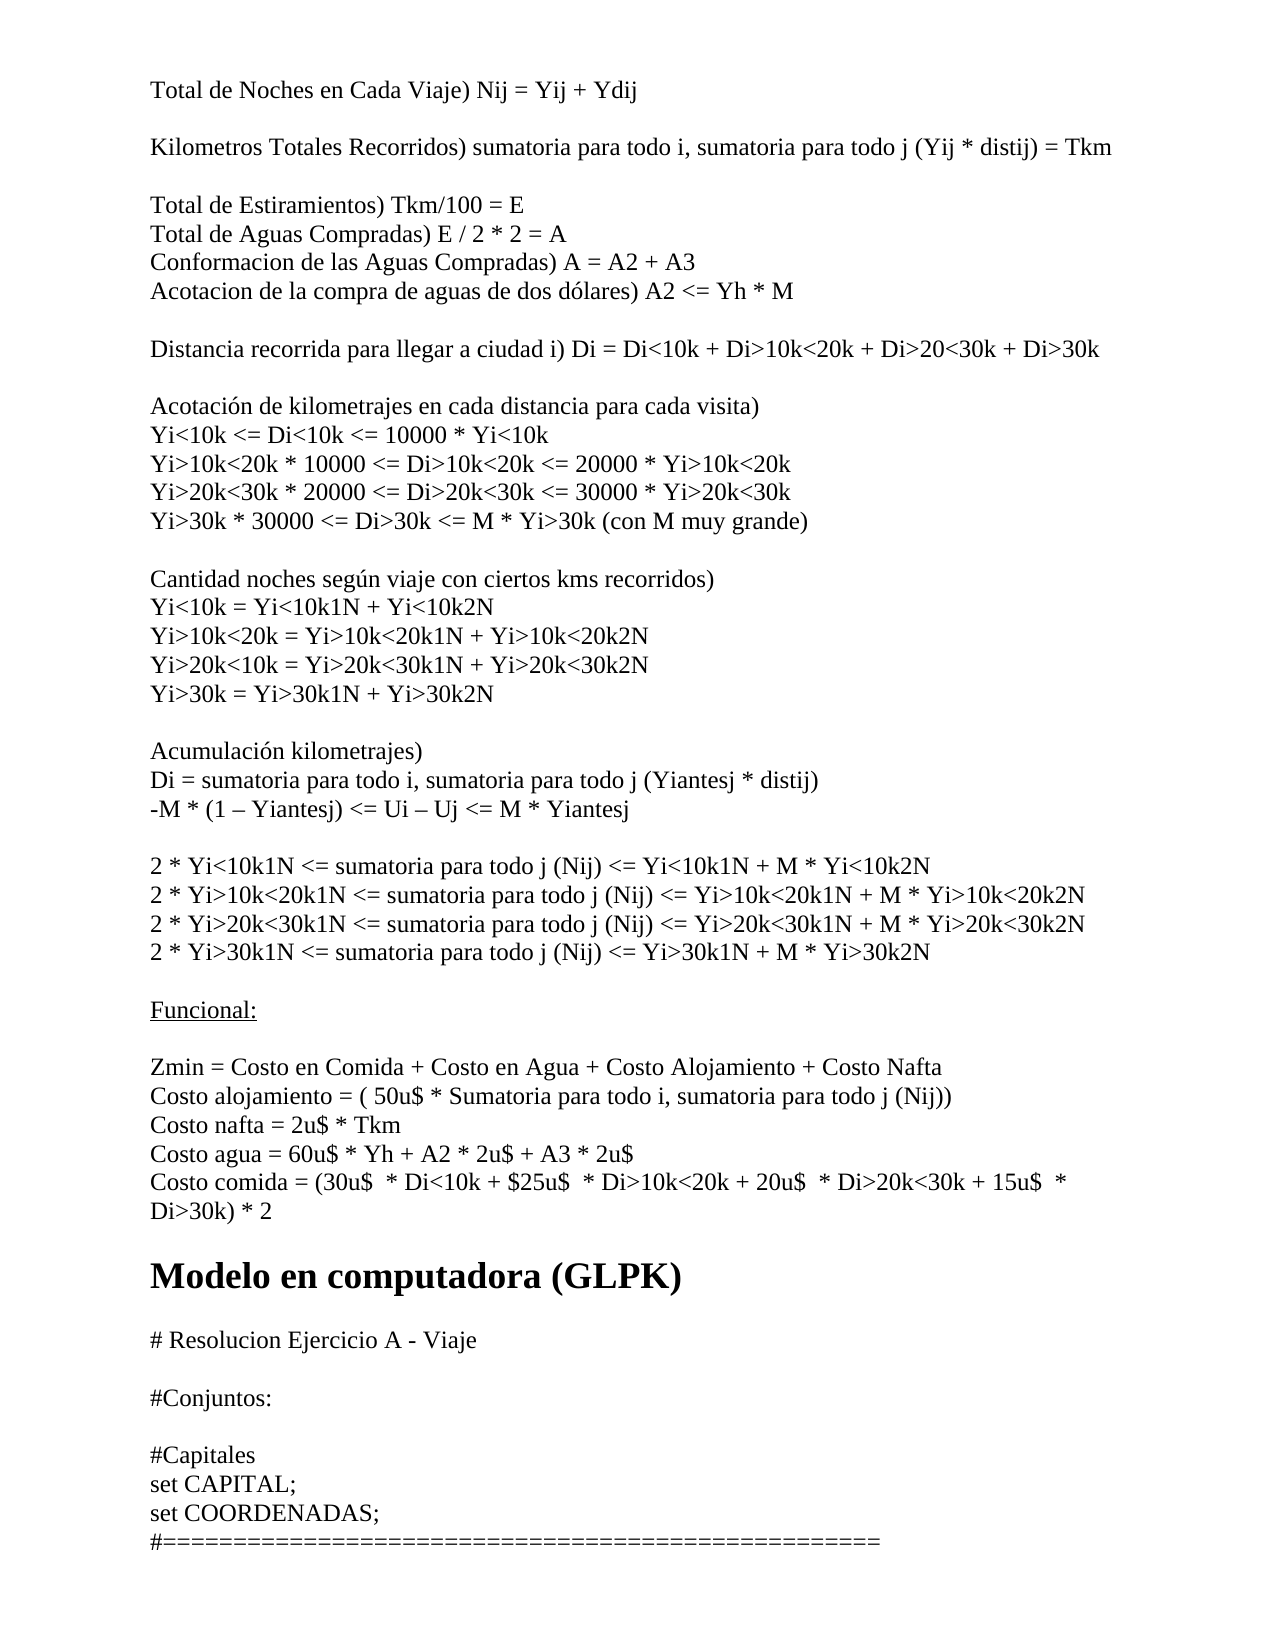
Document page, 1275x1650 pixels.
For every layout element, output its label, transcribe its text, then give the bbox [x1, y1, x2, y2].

text Yi>20k<10k = Yi>20k<30k1N + Yi>20k<30k2N [150, 650, 1125, 679]
text Modelo en computadora (GLPK) [150, 1254, 1125, 1297]
text Yi>30k * 30000 <= Di>30k <= M * Yi>30k (con M muy grande) [150, 506, 1125, 535]
text #Capitales [150, 1441, 1125, 1469]
text Total de Estiramientos) Tkm/100 = E Total de Aguas Compradas) E / 2 * 2 = A Conformacion de las Aguas Compradas) A = A2 + A3 [150, 161, 1125, 276]
text Yi>10k<20k * 10000 <= Di>10k<20k <= 20000 * Yi>10k<20k [150, 449, 1125, 477]
text Costo alojamiento = ( 50u$ * Sumatoria para todo i, sumatoria para todo j (Nij)) [150, 1081, 1125, 1110]
text Acotacion de la compra de aguas de dos dólares) A2 <= Yh * M [150, 276, 1125, 305]
text set COORDENADAS; [150, 1498, 1125, 1527]
text Acumulación kilometrajes) Di = sumatoria para todo i, sumatoria para todo j (Yiantesj * distij) [150, 736, 1125, 794]
text 2 * Yi<10k1N <= sumatoria para todo j (Nij) <= Yi<10k1N + M * Yi<10k2N [150, 851, 1125, 880]
text # Resolucion Ejercicio A - Viaje [150, 1326, 1125, 1354]
text Zmin = Costo en Comida + Costo en Agua + Costo Alojamiento + Costo Nafta [150, 1052, 1125, 1081]
text Costo nafta = 2u$ * Tkm [150, 1110, 1125, 1139]
text Cantidad noches según viaje con ciertos kms recorridos) [150, 564, 1125, 592]
text 2 * Yi>10k<20k1N <= sumatoria para todo j (Nij) <= Yi>10k<20k1N + M * Yi>10k<20k2N [150, 880, 1125, 909]
text #=================================================== [150, 1527, 1125, 1556]
text Yi>10k<20k = Yi>10k<20k1N + Yi>10k<20k2N [150, 621, 1125, 650]
text Yi>20k<30k * 20000 <= Di>20k<30k <= 30000 * Yi>20k<30k [150, 477, 1125, 506]
text Yi<10k <= Di<10k <= 10000 * Yi<10k [150, 420, 1125, 449]
text Costo agua = 60u$ * Yh + A2 * 2u$ + A3 * 2u$ [150, 1139, 1125, 1167]
text Yi>30k = Yi>30k1N + Yi>30k2N [150, 679, 1125, 707]
text Acotación de kilometrajes en cada distancia para cada visita) [150, 391, 1125, 420]
text Funcional: [150, 995, 1125, 1024]
text #Conjuntos: [150, 1383, 1125, 1412]
text Yi<10k = Yi<10k1N + Yi<10k2N [150, 592, 1125, 621]
text Distancia recorrida para llegar a ciudad i) Di = Di<10k + Di>10k<20k + Di>20<30k + Di>30k [150, 334, 1125, 391]
text Costo comida = (30u$ * Di<10k + $25u$ * Di>10k<20k + 20u$ * Di>20k<30k + 15u$ * Di>30k) * 2 [150, 1167, 1125, 1225]
text set CAPITAL; [150, 1469, 1125, 1498]
text Kilometros Totales Recorridos) sumatoria para todo i, sumatoria para todo j (Yij * distij) = Tkm [150, 132, 1125, 161]
text 2 * Yi>20k<30k1N <= sumatoria para todo j (Nij) <= Yi>20k<30k1N + M * Yi>20k<30k2N [150, 909, 1125, 937]
text Total de Noches en Cada Viaje) Nij = Yij + Ydij [150, 75, 1125, 132]
text -M * (1 – Yiantesj) <= Ui – Uj <= M * Yiantesj [150, 794, 1125, 822]
text 2 * Yi>30k1N <= sumatoria para todo j (Nij) <= Yi>30k1N + M * Yi>30k2N [150, 937, 1125, 966]
